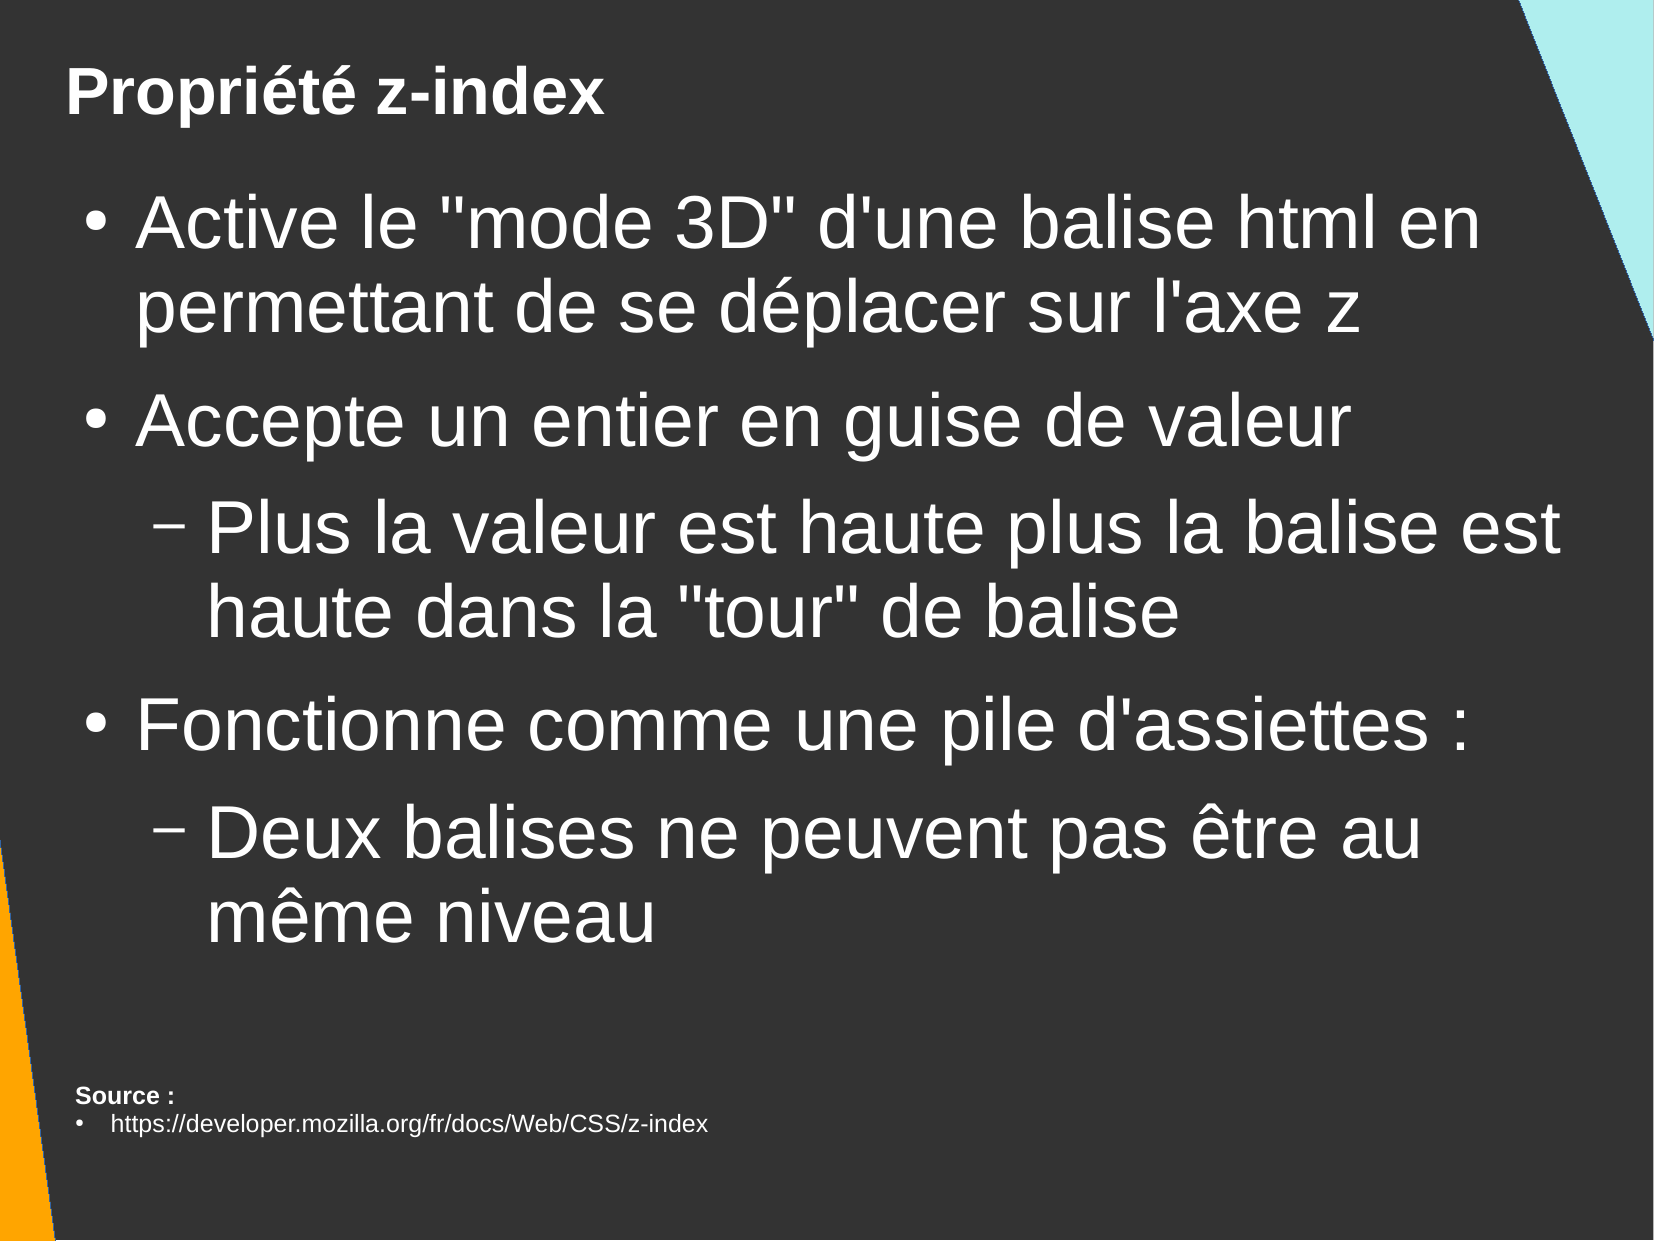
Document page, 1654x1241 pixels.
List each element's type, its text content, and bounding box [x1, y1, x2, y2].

list Active le "mode 3D" d'une balise html en permettant de se déplacer sur l'axe z Accepte un entier en guise de valeur Plus la valeur est haute plus la balise est haute dans la "tour" de balise Fonctionne comme une pile d'assiettes : Deux balises ne peuvent pas être au même niveau [64, 180, 1604, 1028]
text_box Source : https://developer.mozilla.org/fr/docs/Web/CSS/z-index [60, 1074, 1546, 1217]
title Propriété z-index [64, 54, 1553, 135]
text_box [0, 839, 56, 1241]
text_box [1518, 0, 1654, 341]
